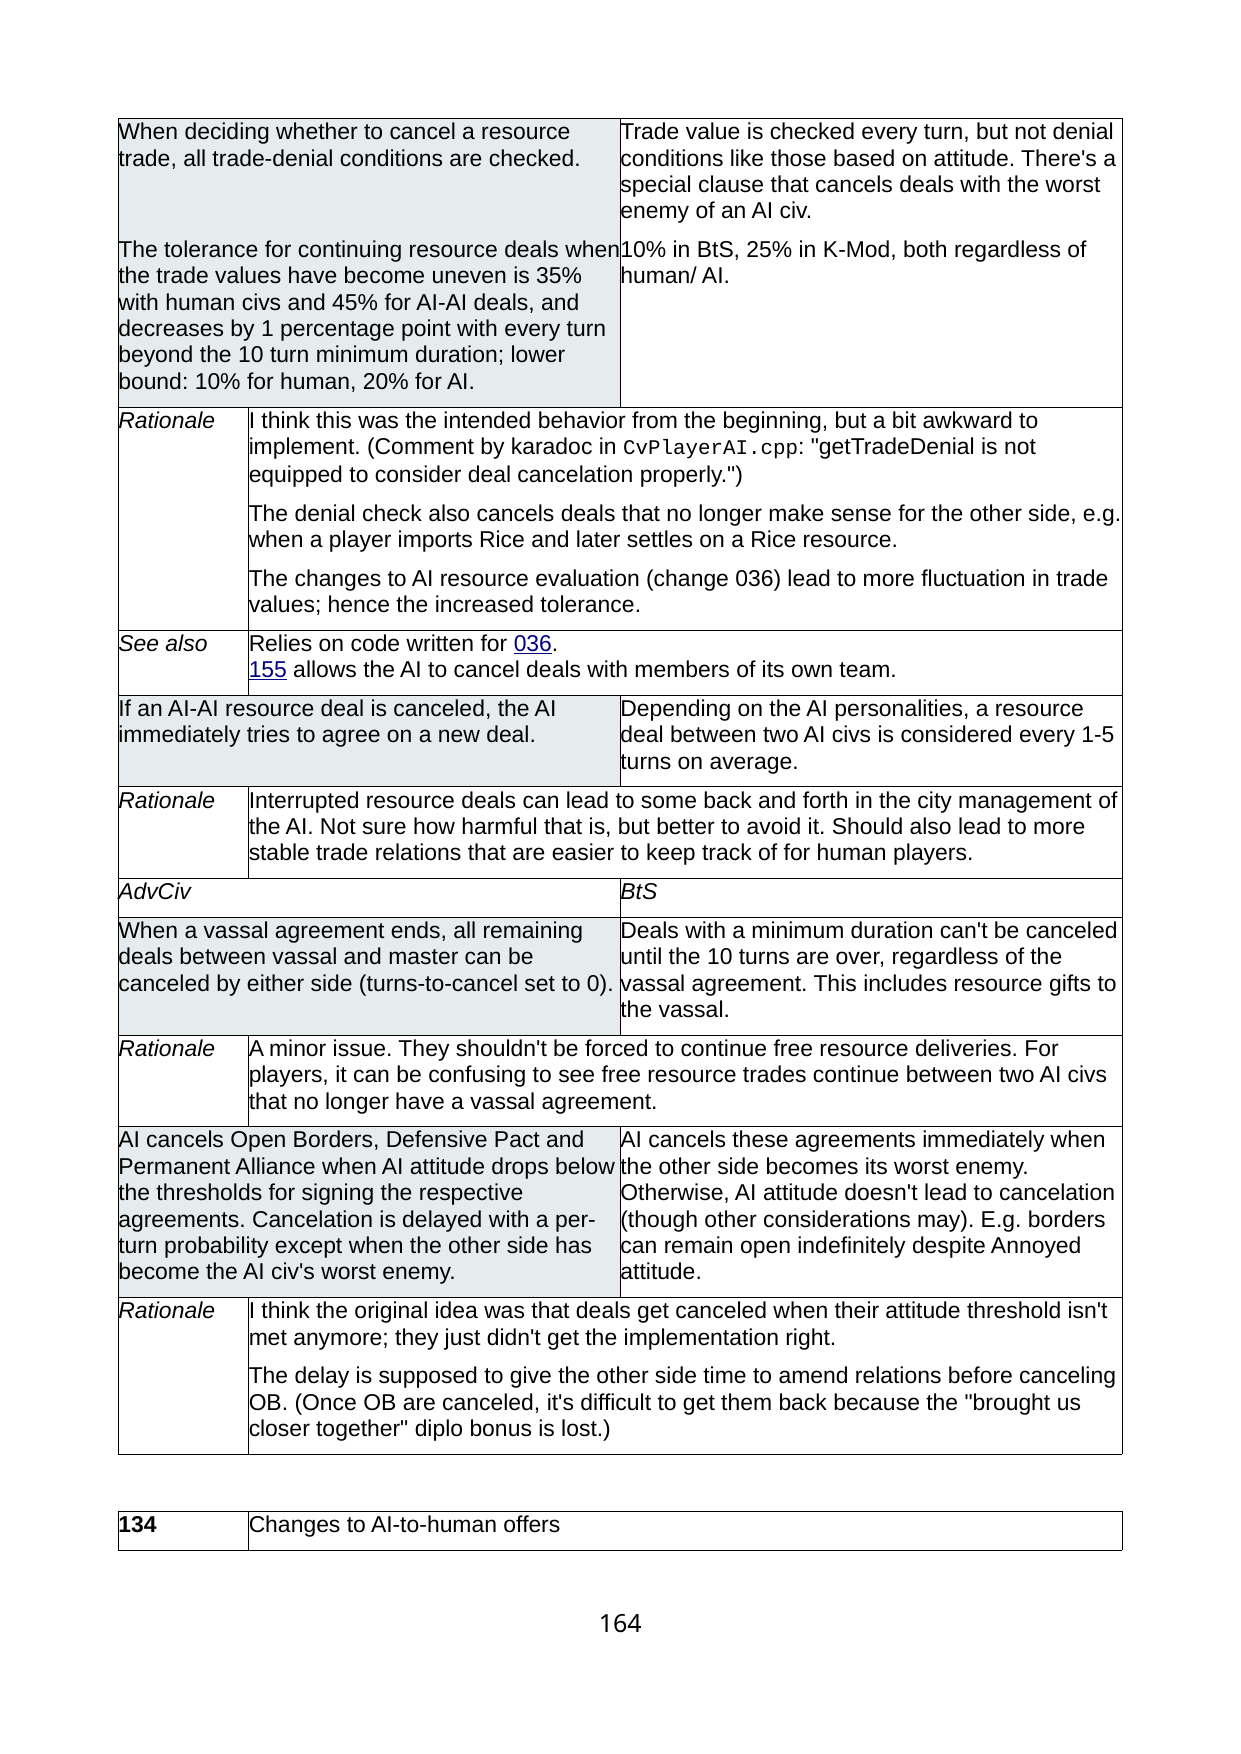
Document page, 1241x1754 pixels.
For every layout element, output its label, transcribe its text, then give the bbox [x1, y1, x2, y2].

table_cell AI cancels Open Borders, Defensive Pact and Permanent Alliance when AI attitude drops below the thresholds for signing the respective agreements. Cancelation is delayed with a per-turn probability except when the other side has become the AI civ's worst enemy. [119, 1127, 620, 1297]
table_cell If an AI-AI resource deal is canceled, the AI immediately tries to agree on a new deal. [119, 696, 620, 786]
table_cell Deals with a minimum duration can't be canceled until the 10 turns are over, regardless of the vassal agreement. This includes resource gifts to the vassal. [621, 918, 1122, 1035]
table_cell Rationale [119, 1298, 248, 1454]
table_header Changes to AI-to-human offers [249, 1512, 1122, 1550]
table_header 134 [119, 1512, 248, 1550]
table_cell Trade value is checked every turn, but not denial conditions like those based on attitude. There's a special clause that cancels deals with the worst enemy of an AI civ. 10% in BtS, 25% in K‑Mod, both regardless of human/ AI. [621, 119, 1122, 407]
table_cell AI cancels these agreements immediately when the other side becomes its worst enemy. Otherwise, AI attitude doesn't lead to cancelation (though other considerations may). E.g. borders can remain open indefinitely despite Annoyed attitude. [621, 1127, 1122, 1297]
table_cell I think the original idea was that deals get canceled when their attitude threshold isn't met anymore; they just didn't get the implementation right. The delay is supposed to give the other side time to amend relations before canceling OB. (Once OB are canceled, it's difficult to get them back because the "brought us closer together" diplo bonus is lost.) [249, 1298, 1122, 1454]
table_cell When a vassal agreement ends, all remaining deals between vassal and master can be canceled by either side (turns-to-cancel set to 0). [119, 918, 620, 1035]
table_cell Rationale [119, 408, 248, 630]
table_cell A minor issue. They shouldn't be forced to continue free resource deliveries. For players, it can be confusing to see free resource trades continue between two AI civs that no longer have a vassal agreement. [249, 1036, 1122, 1126]
table_cell When deciding whether to cancel a resource trade, all trade-denial conditions are checked. The tolerance for continuing resource deals when the trade values have become uneven is 35% with human civs and 45% for AI-AI deals, and decreases by 1 percentage point with every turn beyond the 10 turn minimum duration; lower bound: 10% for human, 20% for AI. [119, 119, 620, 407]
table_cell AdvCiv [119, 879, 620, 917]
table_cell Rationale [119, 1036, 248, 1126]
table_cell I think this was the intended behavior from the beginning, but a bit awkward to implement. (Comment by karadoc in CvPlayerAI.cpp: "getTradeDenial is not equipped to consider deal cancelation properly.") The denial check also cancels deals that no longer make sense for the other side, e.g. when a player imports Rice and later settles on a Rice resource. The changes to AI resource evaluation (change 036) lead to more fluctuation in trade values; hence the increased tolerance. [249, 408, 1122, 630]
table_cell Rationale [119, 787, 248, 878]
table_cell BtS [621, 879, 1122, 917]
table_cell Relies on code written for 036. 155 allows the AI to cancel deals with members of its own team. [249, 631, 1122, 695]
table_cell Depending on the AI personalities, a resource deal between two AI civs is considered every 1-5 turns on average. [621, 696, 1122, 786]
table_cell See also [119, 631, 248, 695]
table_cell Interrupted resource deals can lead to some back and forth in the city management of the AI. Not sure how harmful that is, but better to avoid it. Should also lead to more stable trade relations that are easier to keep track of for human players. [249, 787, 1122, 878]
